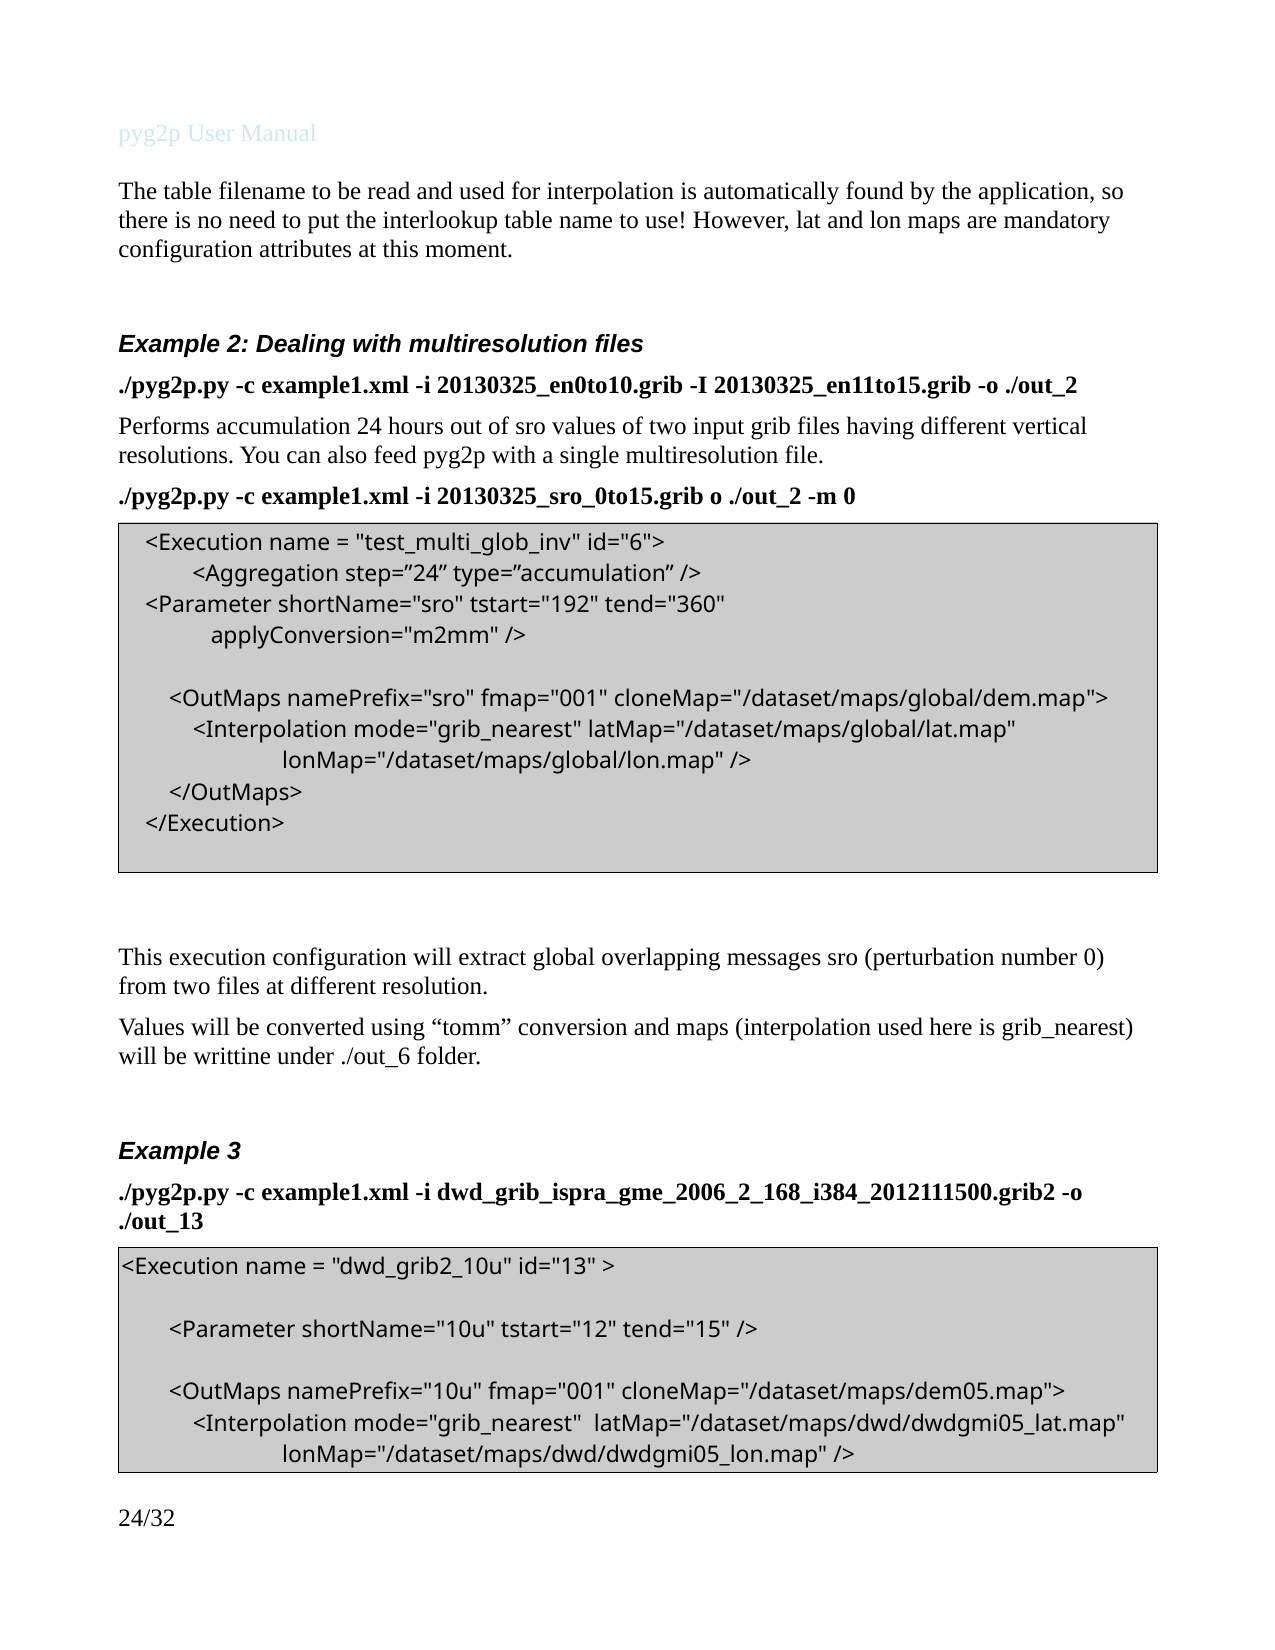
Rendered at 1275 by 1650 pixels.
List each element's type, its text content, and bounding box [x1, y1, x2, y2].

text ./pyg2p.py -c example1.xml -i 20130325_en0to10.grib -I 20130325_en11to15.grib -o ./out_2 [118, 370, 1157, 399]
text This execution configuration will extract global overlapping messages sro (perturbation number 0) from two files at different resolution. [118, 942, 1157, 1000]
text lonMap="/dataset/maps/global/lon.map" /> [119, 741, 1157, 772]
text lonMap="/dataset/maps/dwd/dwdgmi05_lon.map" /> [119, 1435, 1157, 1472]
text <OutMaps namePrefix="sro" fmap="001" cloneMap="/dataset/maps/global/dem.map"> [119, 679, 1157, 710]
text Performs accumulation 24 hours out of sro values of two input grib files having different vertical resolutions. You can also feed pyg2p with a single multiresolution file. [118, 411, 1157, 469]
text <Aggregation step=”24” type=”accumulation” /> [119, 554, 1157, 585]
subtitle Example 2: Dealing with multiresolution files [118, 329, 1157, 357]
text </Execution> [119, 804, 1157, 872]
text applyConversion="m2mm" /> [119, 616, 1157, 647]
text Values will be converted using “tomm” conversion and maps (interpolation used here is grib_nearest) will be writtine under ./out_6 folder. [118, 1012, 1157, 1070]
text </OutMaps> [119, 772, 1157, 804]
text <Interpolation mode="grib_nearest" latMap="/dataset/maps/dwd/dwdgmi05_lat.map" [119, 1403, 1157, 1435]
text ./pyg2p.py -c example1.xml -i dwd_grib_ispra_gme_2006_2_168_i384_2012111500.grib2 -o ./out_13 [118, 1177, 1157, 1235]
subtitle Example 3 [118, 1136, 1157, 1165]
text <Execution name = "test_multi_glob_inv" id="6"> [119, 524, 1157, 554]
text <Interpolation mode="grib_nearest" latMap="/dataset/maps/global/lat.map" [119, 710, 1157, 741]
text <Execution name = "dwd_grib2_10u" id="13" > [119, 1248, 1157, 1278]
text The table filename to be read and used for interpolation is automatically found by the application, so there is no need to put the interlookup table name to use! However, lat and lon maps are mandatory configuration attributes at this moment. [118, 176, 1157, 263]
text <OutMaps namePrefix="10u" fmap="001" cloneMap="/dataset/maps/dem05.map"> [119, 1372, 1157, 1403]
text ./pyg2p.py -c example1.xml -i 20130325_sro_0to15.grib o ./out_2 -m 0 [118, 481, 1157, 510]
text <Parameter shortName="sro" tstart="192" tend="360" [119, 585, 1157, 616]
text <Parameter shortName="10u" tstart="12" tend="15" /> [119, 1310, 1157, 1341]
